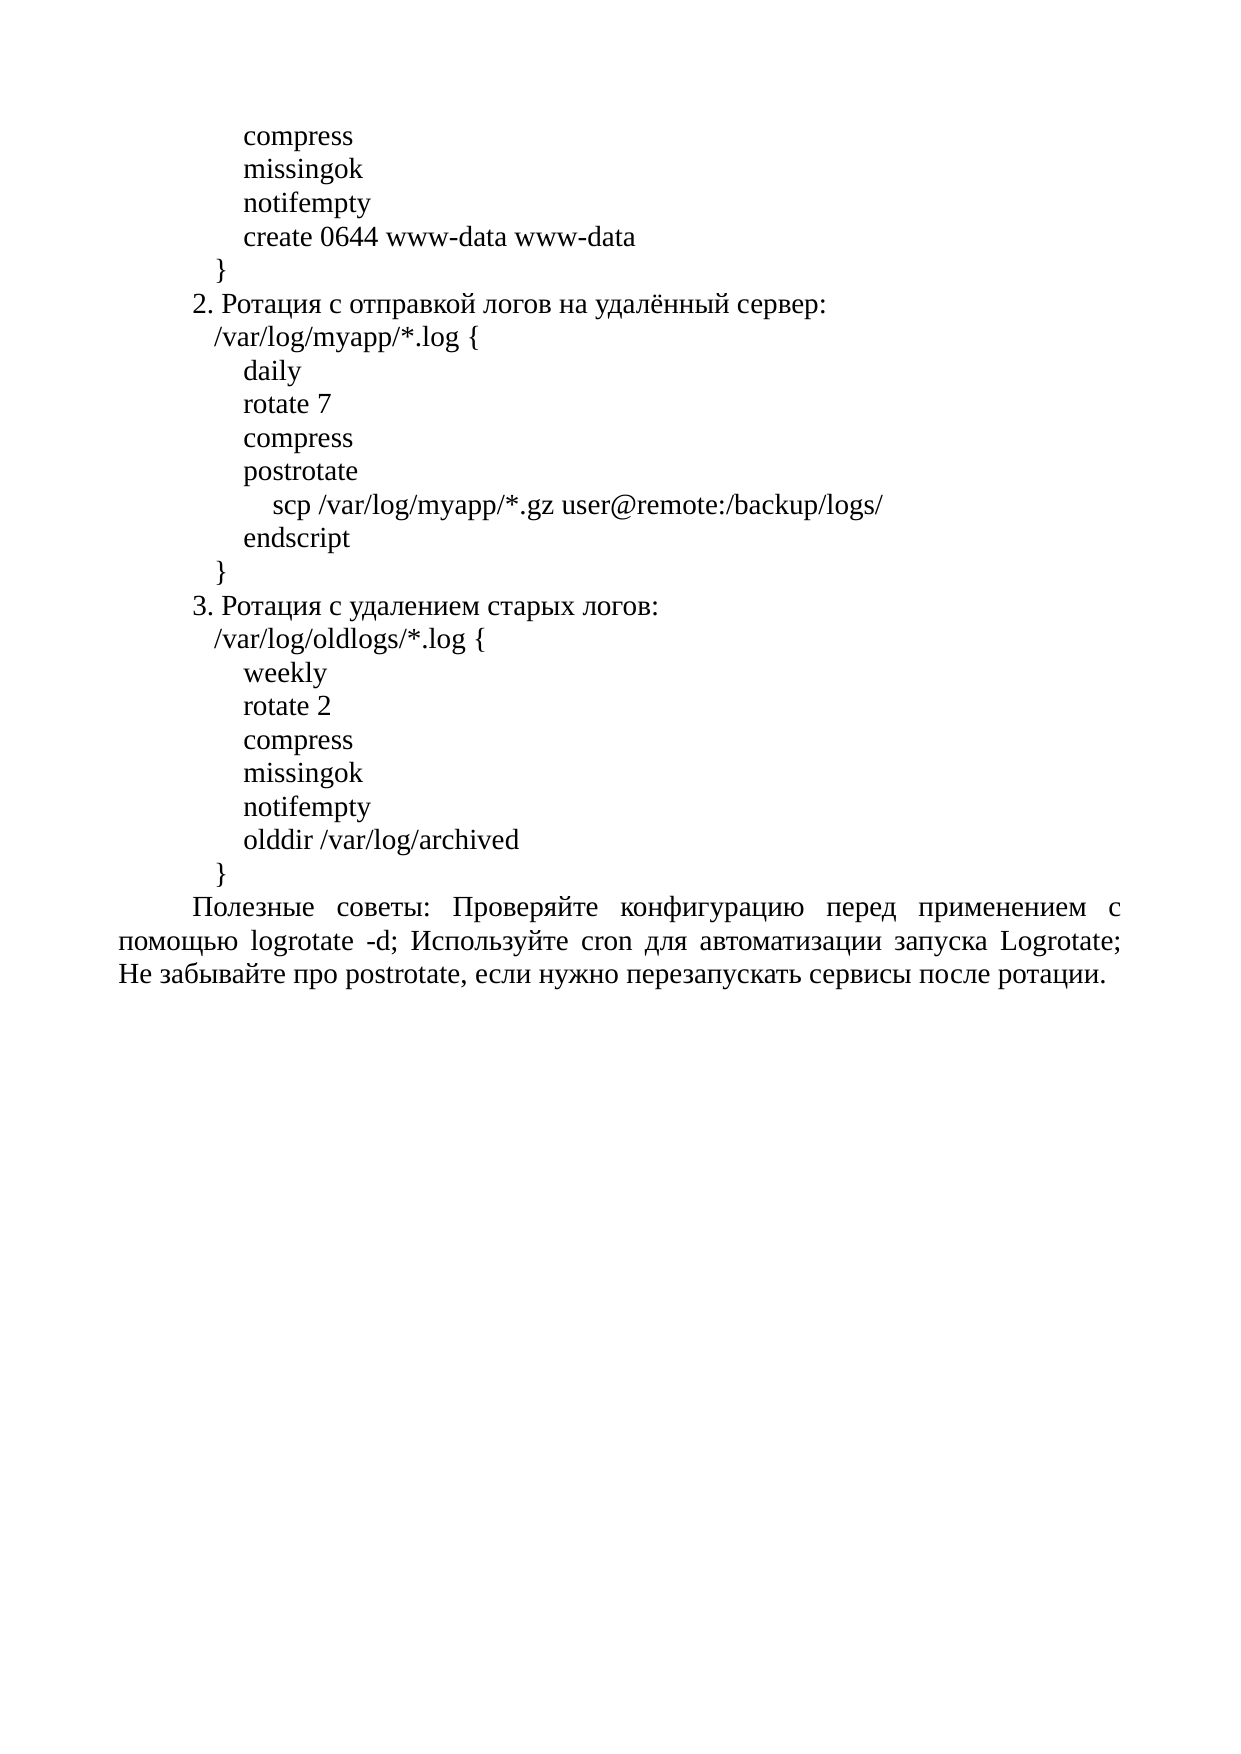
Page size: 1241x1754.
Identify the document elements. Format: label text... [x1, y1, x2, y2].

text compress [118, 722, 1122, 755]
text compress [118, 118, 1122, 152]
text olddir /var/log/archived [118, 822, 1122, 856]
text postrotate [118, 453, 1122, 487]
text } [118, 252, 1122, 286]
text } [118, 554, 1122, 588]
text notifempty [118, 185, 1122, 219]
text missingok [118, 755, 1122, 789]
text daily [118, 353, 1122, 386]
text missingok [118, 152, 1122, 185]
text weekly [118, 655, 1122, 688]
text 2. Ротация с отправкой логов на удалённый сервер: [118, 286, 1122, 319]
text /var/log/oldlogs/*.log { [118, 621, 1122, 655]
text rotate 7 [118, 386, 1122, 420]
text 3. Ротация с удалением старых логов: [118, 588, 1122, 621]
text /var/log/myapp/*.log { [118, 319, 1122, 353]
text Полезные советы: Проверяйте конфигурацию перед применением с помощью logrotate -d; Используйте cron для автоматизации запуска Logrotate; Не забывайте про postrotate, если нужно перезапускать сервисы после ротации. [118, 889, 1122, 990]
text compress [118, 420, 1122, 453]
text rotate 2 [118, 688, 1122, 722]
text create 0644 www-data www-data [118, 219, 1122, 252]
text notifempty [118, 789, 1122, 822]
text endscript [118, 521, 1122, 554]
text } [118, 856, 1122, 889]
text scp /var/log/myapp/*.gz user@remote:/backup/logs/ [118, 487, 1122, 521]
